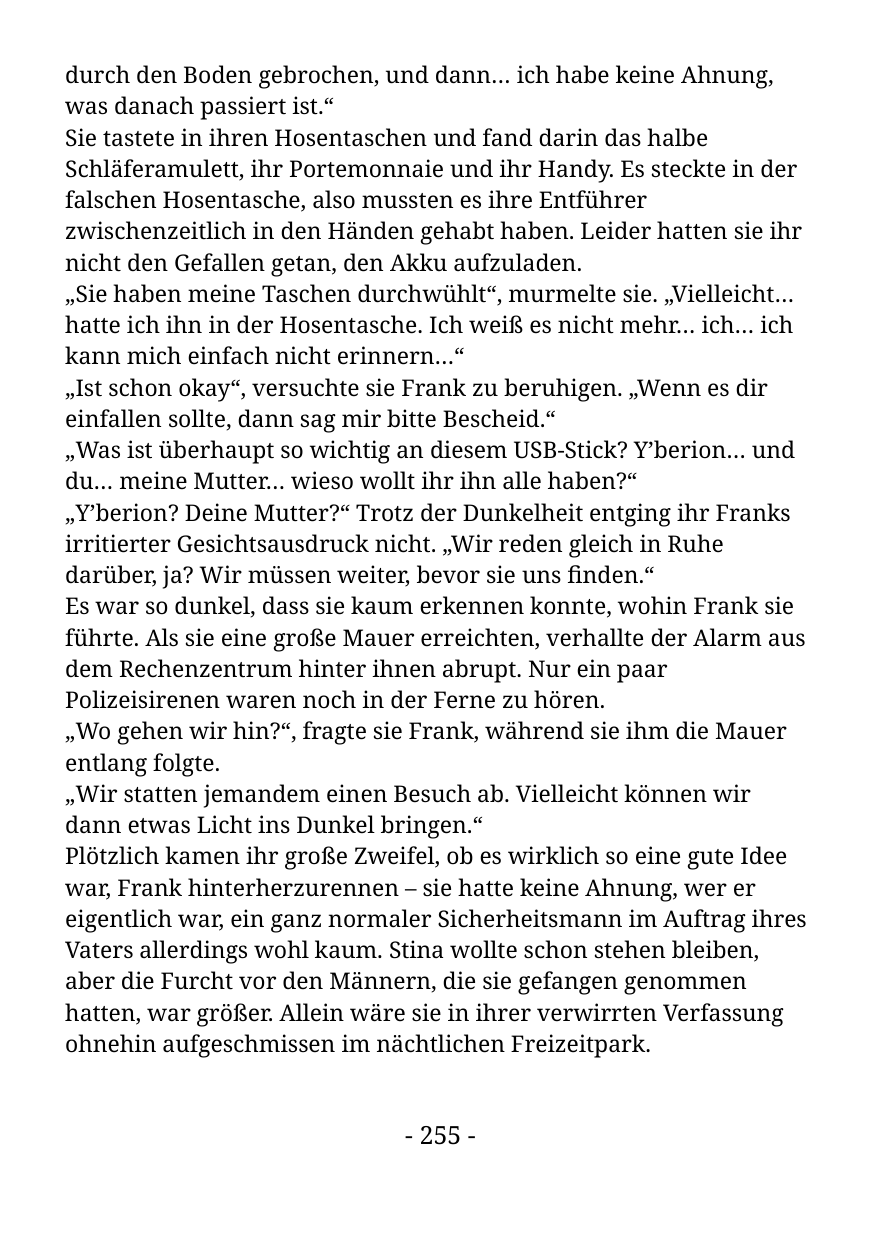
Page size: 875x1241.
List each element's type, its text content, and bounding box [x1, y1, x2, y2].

text „Was ist überhaupt so wichtig an diesem USB-Stick? Y’berion… und du… meine Mutter… wieso wollt ihr ihn alle haben?“ „Y’berion? Deine Mutter?“ Trotz der Dunkelheit entging ihr Franks irritierter Gesichtsausdruck nicht. „Wir reden gleich in Ruhe darüber, ja? Wir müssen weiter, bevor sie uns finden.“ Es war so dunkel, dass sie kaum erkennen konnte, wohin Frank sie führte. Als sie eine große Mauer erreichten, verhallte der Alarm aus dem Rechenzentrum hinter ihnen abrupt. Nur ein paar Polizeisirenen waren noch in der Ferne zu hören. „Wo gehen wir hin?“, fragte sie Frank, während sie ihm die Mauer entlang folgte. „Wir statten jemandem einen Besuch ab. Vielleicht können wir dann etwas Licht ins Dunkel bringen.“ Plötzlich kamen ihr große Zweifel, ob es wirklich so eine gute Idee war, Frank hinterherzurennen – sie hatte keine Ahnung, wer er eigentlich war, ein ganz normaler Sicherheitsmann im Auftrag ihres Vaters allerdings wohl kaum. Stina wollte schon stehen bleiben, aber die Furcht vor den Männern, die sie gefangen genommen hatten, war größer. Allein wäre sie in ihrer verwirrten Verfassung ohnehin aufgeschmissen im nächtlichen Freizeitpark. [65, 434, 809, 1059]
text durch den Boden gebrochen, und dann… ich habe keine Ahnung, was danach passiert ist.“ Sie tastete in ihren Hosentaschen und fand darin das halbe Schläferamulett, ihr Portemonnaie und ihr Handy. Es steckte in der falschen Hosentasche, also mussten es ihre Entführer zwischenzeitlich in den Händen gehabt haben. Leider hatten sie ihr nicht den Gefallen getan, den Akku aufzuladen. „Sie haben meine Taschen durchwühlt“, murmelte sie. „Vielleicht… hatte ich ihn in der Hosentasche. Ich weiß es nicht mehr… ich… ich kann mich einfach nicht erinnern…“ „Ist schon okay“, versuchte sie Frank zu beruhigen. „Wenn es dir einfallen sollte, dann sag mir bitte Bescheid.“ [65, 59, 809, 434]
